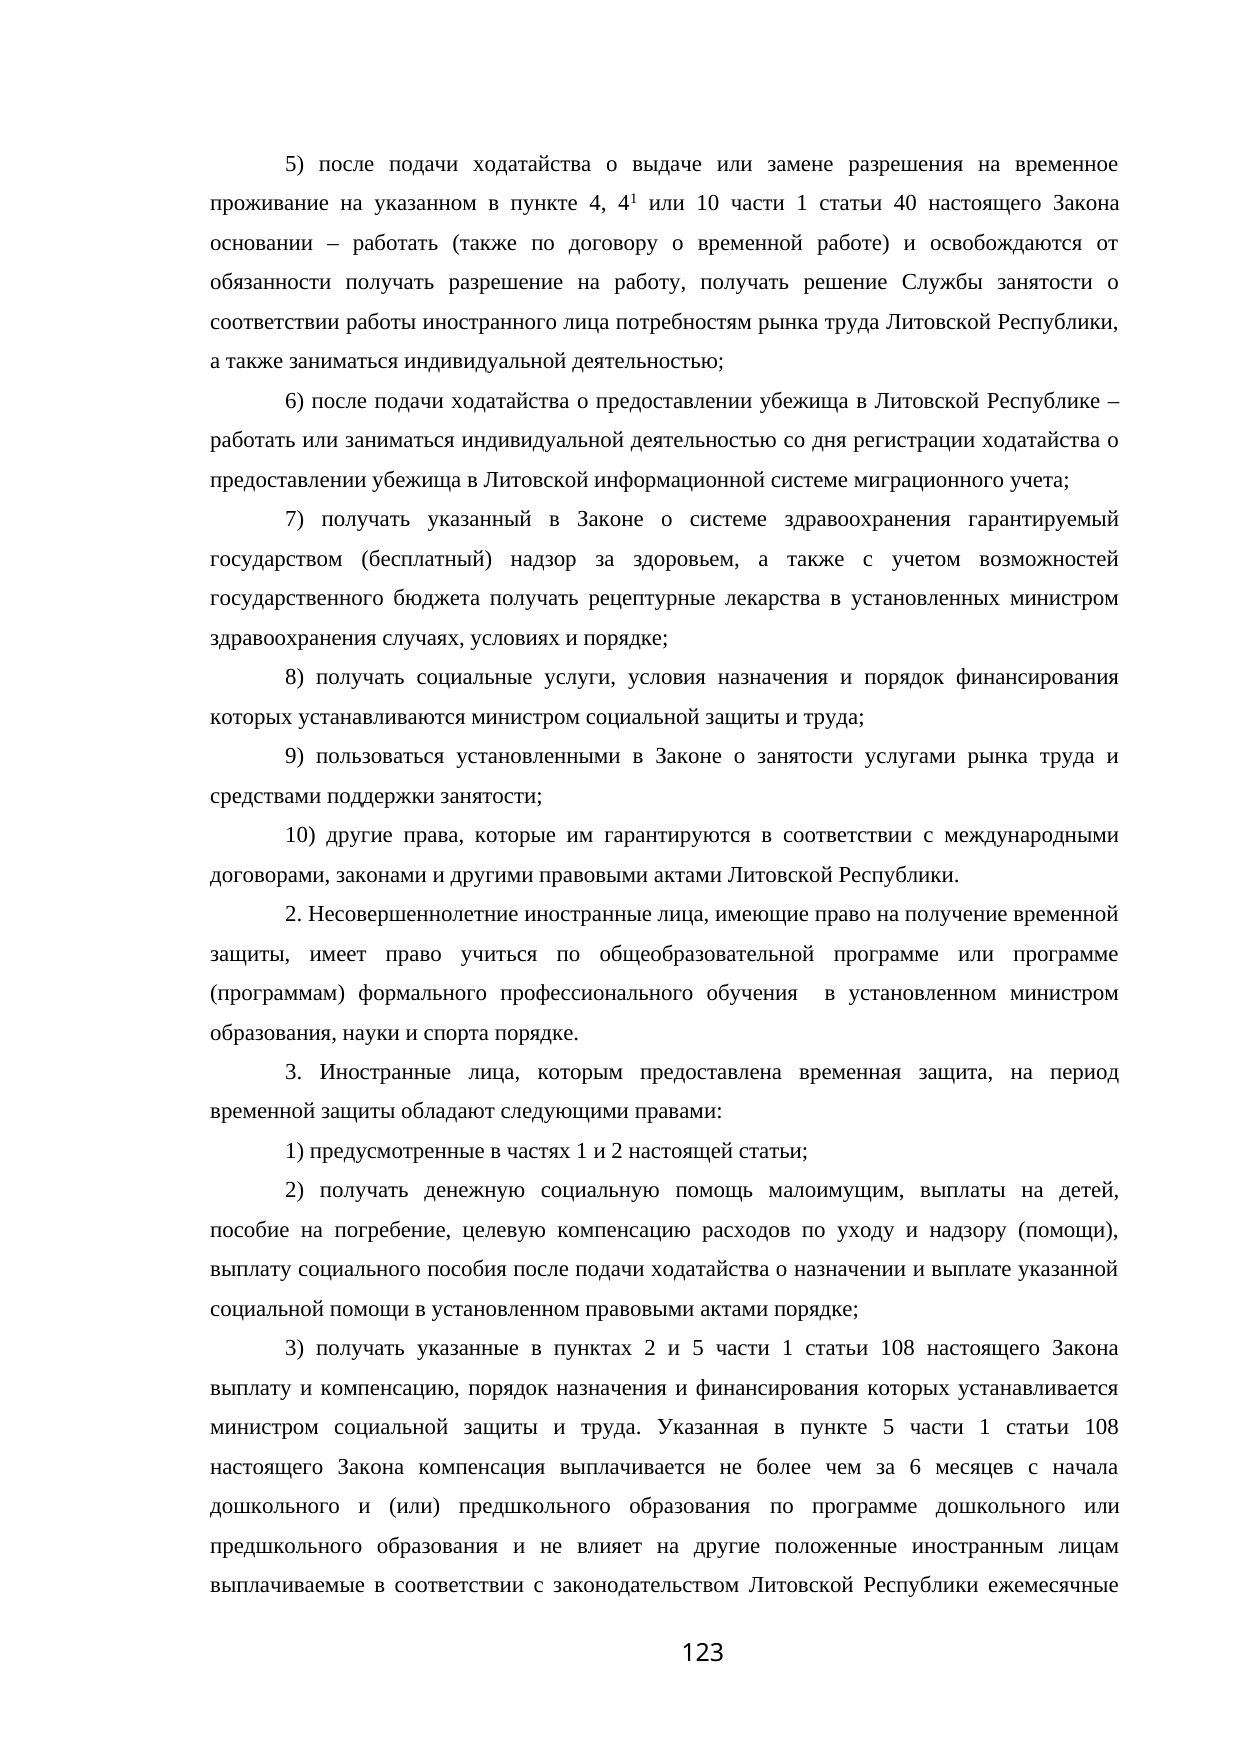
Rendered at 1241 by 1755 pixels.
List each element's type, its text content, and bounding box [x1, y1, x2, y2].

text 3. Иностранные лица, которым предоставлена временная защита, на период временной защиты обладают следующими правами: [210, 1058, 1120, 1124]
text 8) получать социальные услуги, условия назначения и порядок финансирования которых устанавливаются министром социальной защиты и труда; [210, 663, 1120, 729]
text 7) получать указанный в Законе о системе здравоохранения гарантируемый государством (бесплатный) надзор за здоровьем, а также с учетом возможностей государственного бюджета получать рецептурные лекарства в установленных министром здравоохранения случаях, условиях и порядке; [210, 505, 1120, 650]
text 9) пользоваться установленными в Законе о занятости услугами рынка труда и средствами поддержки занятости; [210, 742, 1120, 808]
text 3) получать указанные в пунктах 2 и 5 части 1 статьи 108 настоящего Закона выплату и компенсацию, порядок назначения и финансирования которых устанавливается министром социальной защиты и труда. Указанная в пункте 5 части 1 статьи 108 настоящего Закона компенсация выплачивается не более чем за 6 месяцев с начала дошкольного и (или) предшкольного образования по программе дошкольного или предшкольного образования и не влияет на другие положенные иностранным лицам выплачиваемые в соответствии с законодательством Литовской Республики ежемесячные [210, 1334, 1120, 1598]
text 6) после подачи ходатайства о предоставлении убежища в Литовской Республике – работать или заниматься индивидуальной деятельностью со дня регистрации ходатайства о предоставлении убежища в Литовской информационной системе миграционного учета; [210, 387, 1120, 492]
text 10) другие права, которые им гарантируются в соответствии с международными договорами, законами и другими правовыми актами Литовской Республики. [210, 821, 1120, 887]
text 2. Несовершеннолетние иностранные лица, имеющие право на получение временной защиты, имеет право учиться по общеобразовательной программе или программе (программам) формального профессионального обучения в установленном министром образования, науки и спорта порядке. [210, 900, 1120, 1045]
text 1) предусмотренные в частях 1 и 2 настоящей статьи; [210, 1137, 1120, 1163]
text 2) получать денежную социальную помощь малоимущим, выплаты на детей, пособие на погребение, целевую компенсацию расходов по уходу и надзору (помощи), выплату социального пособия после подачи ходатайства о назначении и выплате указанной социальной помощи в установленном правовыми актами порядке; [210, 1176, 1120, 1321]
text 5) после подачи ходатайства о выдаче или замене разрешения на временное проживание на указанном в пункте 4, 41 или 10 части 1 статьи 40 настоящего Закона основании – работать (также по договору о временной работе) и освобождаются от обязанности получать разрешение на работу, получать решение Службы занятости о соответствии работы иностранного лица потребностям рынка труда Литовской Республики, а также заниматься индивидуальной деятельностью; [210, 150, 1120, 374]
